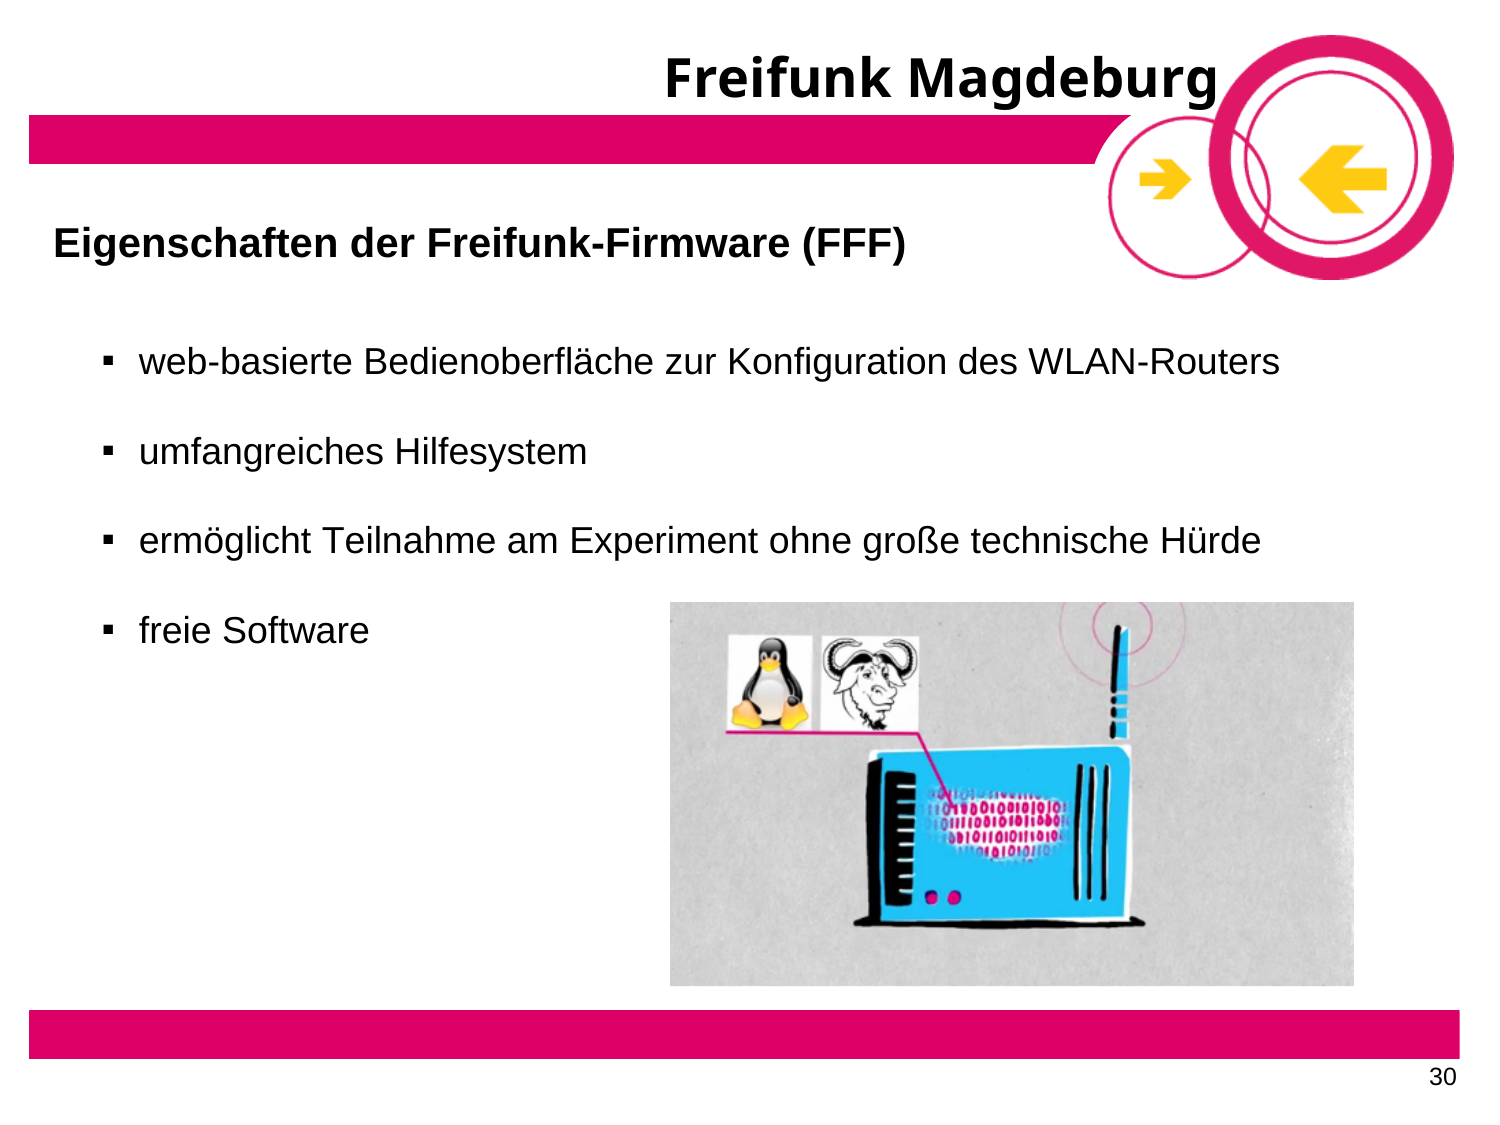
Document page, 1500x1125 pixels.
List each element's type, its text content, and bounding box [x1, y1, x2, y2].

text_box Eigenschaften der Freifunk-Firmware (FFF) [53, 216, 1046, 296]
picture [670, 602, 1354, 989]
text_box web-basierte Bedienoberfläche zur Konfiguration des WLAN-Routers umfangreiches Hilfesystem ermöglicht Teilnahme am Experiment ohne große technische Hürde freie Software [68, 337, 1297, 976]
picture [1107, 35, 1454, 280]
picture [1107, 73, 1114, 91]
